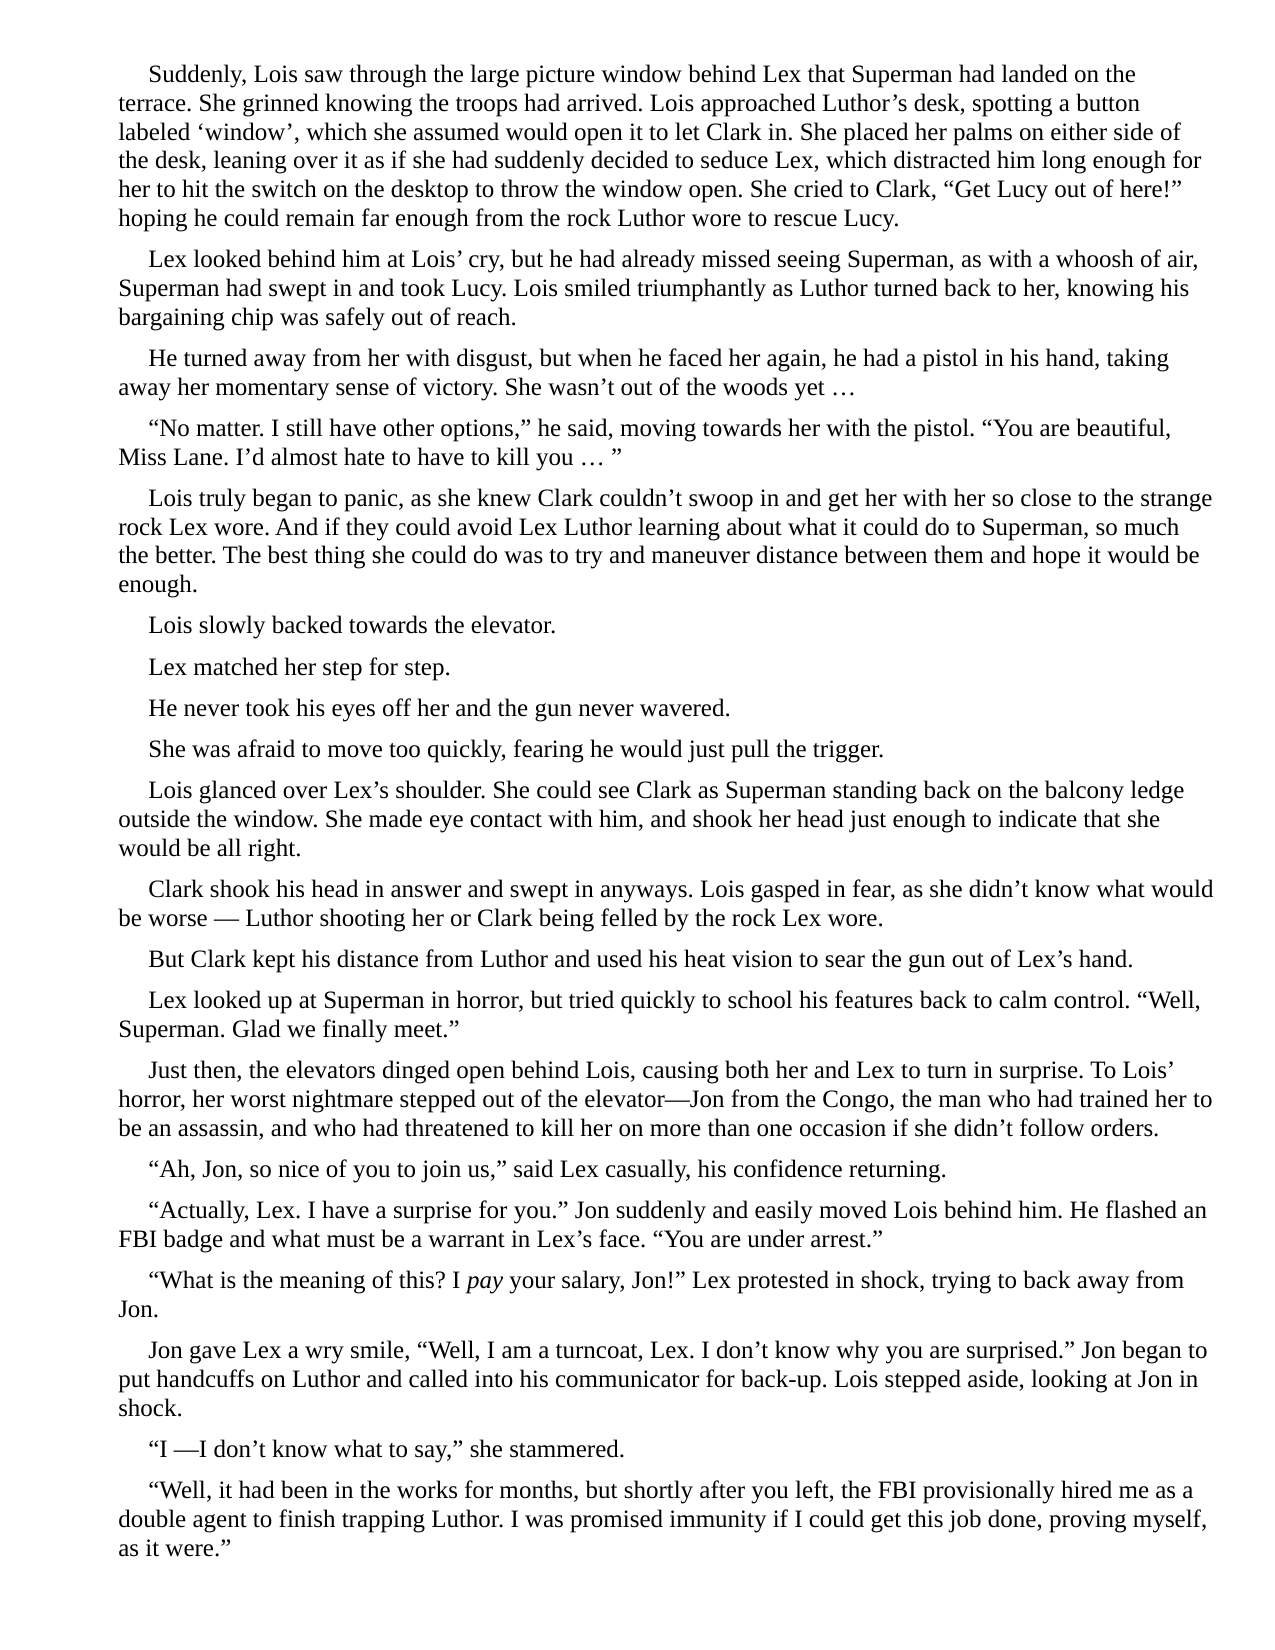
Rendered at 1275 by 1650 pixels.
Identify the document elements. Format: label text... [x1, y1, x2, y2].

text “Ah, Jon, so nice of you to join us,” said Lex casually, his confidence returning. [118, 1154, 1216, 1183]
text “Actually, Lex. I have a surprise for you.” Jon suddenly and easily moved Lois behind him. He flashed an FBI badge and what must be a warrant in Lex’s face. “You are under arrest.” [118, 1195, 1216, 1253]
text Lois glanced over Lex’s shoulder. She could see Clark as Superman standing back on the balcony ledge outside the window. She made eye contact with him, and shook her head just enough to indicate that she would be all right. [118, 775, 1216, 862]
text “What is the meaning of this? I pay your salary, Jon!” Lex protested in shock, trying to back away from Jon. [118, 1265, 1216, 1323]
text “I —I don’t know what to say,” she stammered. [118, 1434, 1216, 1463]
text “No matter. I still have other options,” he said, moving towards her with the pistol. “You are beautiful, Miss Lane. I’d almost hate to have to kill you … ” [118, 413, 1216, 470]
text Lex matched her step for step. [118, 652, 1216, 680]
text Clark shook his head in answer and swept in anyways. Lois gasped in fear, as she didn’t know what would be worse — Luthor shooting her or Clark being felled by the rock Lex wore. [118, 874, 1216, 932]
text He never took his eyes off her and the gun never wavered. [118, 693, 1216, 722]
text Lex looked up at Superman in horror, but tried quickly to school his features back to calm control. “Well, Superman. Glad we finally meet.” [118, 985, 1216, 1043]
text Suddenly, Lois saw through the large picture window behind Lex that Superman had landed on the terrace. She grinned knowing the troops had arrived. Lois approached Luthor’s desk, spotting a button labeled ‘window’, which she assumed would open it to let Clark in. She placed her palms on either side of the desk, leaning over it as if she had suddenly decided to seduce Lex, which distracted him long enough for her to hit the switch on the desktop to throw the window open. She cried to Clark, “Get Lucy out of here!” hoping he could remain far enough from the rock Luthor wore to rescue Lucy. [118, 59, 1216, 232]
text He turned away from her with disgust, but when he faced her again, he had a pistol in his hand, taking away her momentary sense of victory. She wasn’t out of the woods yet … [118, 343, 1216, 400]
text Jon gave Lex a wry smile, “Well, I am a turncoat, Lex. I don’t know why you are surprised.” Jon began to put handcuffs on Luthor and called into his communicator for back-up. Lois stepped aside, looking at Jon in shock. [118, 1335, 1216, 1422]
text Lois truly began to panic, as she knew Clark couldn’t swoop in and get her with her so close to the strange rock Lex wore. And if they could avoid Lex Luthor learning about what it could do to Superman, so much the better. The best thing she could do was to try and maneuver distance between them and hope it would be enough. [118, 483, 1216, 598]
text Lex looked behind him at Lois’ cry, but he had already missed seeing Superman, as with a whoosh of air, Superman had swept in and took Lucy. Lois smiled triumphantly as Luthor turned back to her, knowing his bargaining chip was safely out of reach. [118, 244, 1216, 330]
text Lois slowly backed towards the elevator. [118, 610, 1216, 639]
text But Clark kept his distance from Luthor and used his heat vision to sear the gun out of Lex’s hand. [118, 944, 1216, 973]
text She was afraid to move too quickly, fearing he would just pull the trigger. [118, 734, 1216, 763]
text “Well, it had been in the works for months, but shortly after you left, the FBI provisionally hired me as a double agent to finish trapping Luthor. I was promised immunity if I could get this job done, proving myself, as it were.” [118, 1475, 1216, 1562]
text Just then, the elevators dinged open behind Lois, causing both her and Lex to turn in surprise. To Lois’ horror, her worst nightmare stepped out of the elevator—Jon from the Congo, the man who had trained her to be an assassin, and who had threatened to kill her on more than one occasion if she didn’t follow orders. [118, 1055, 1216, 1142]
